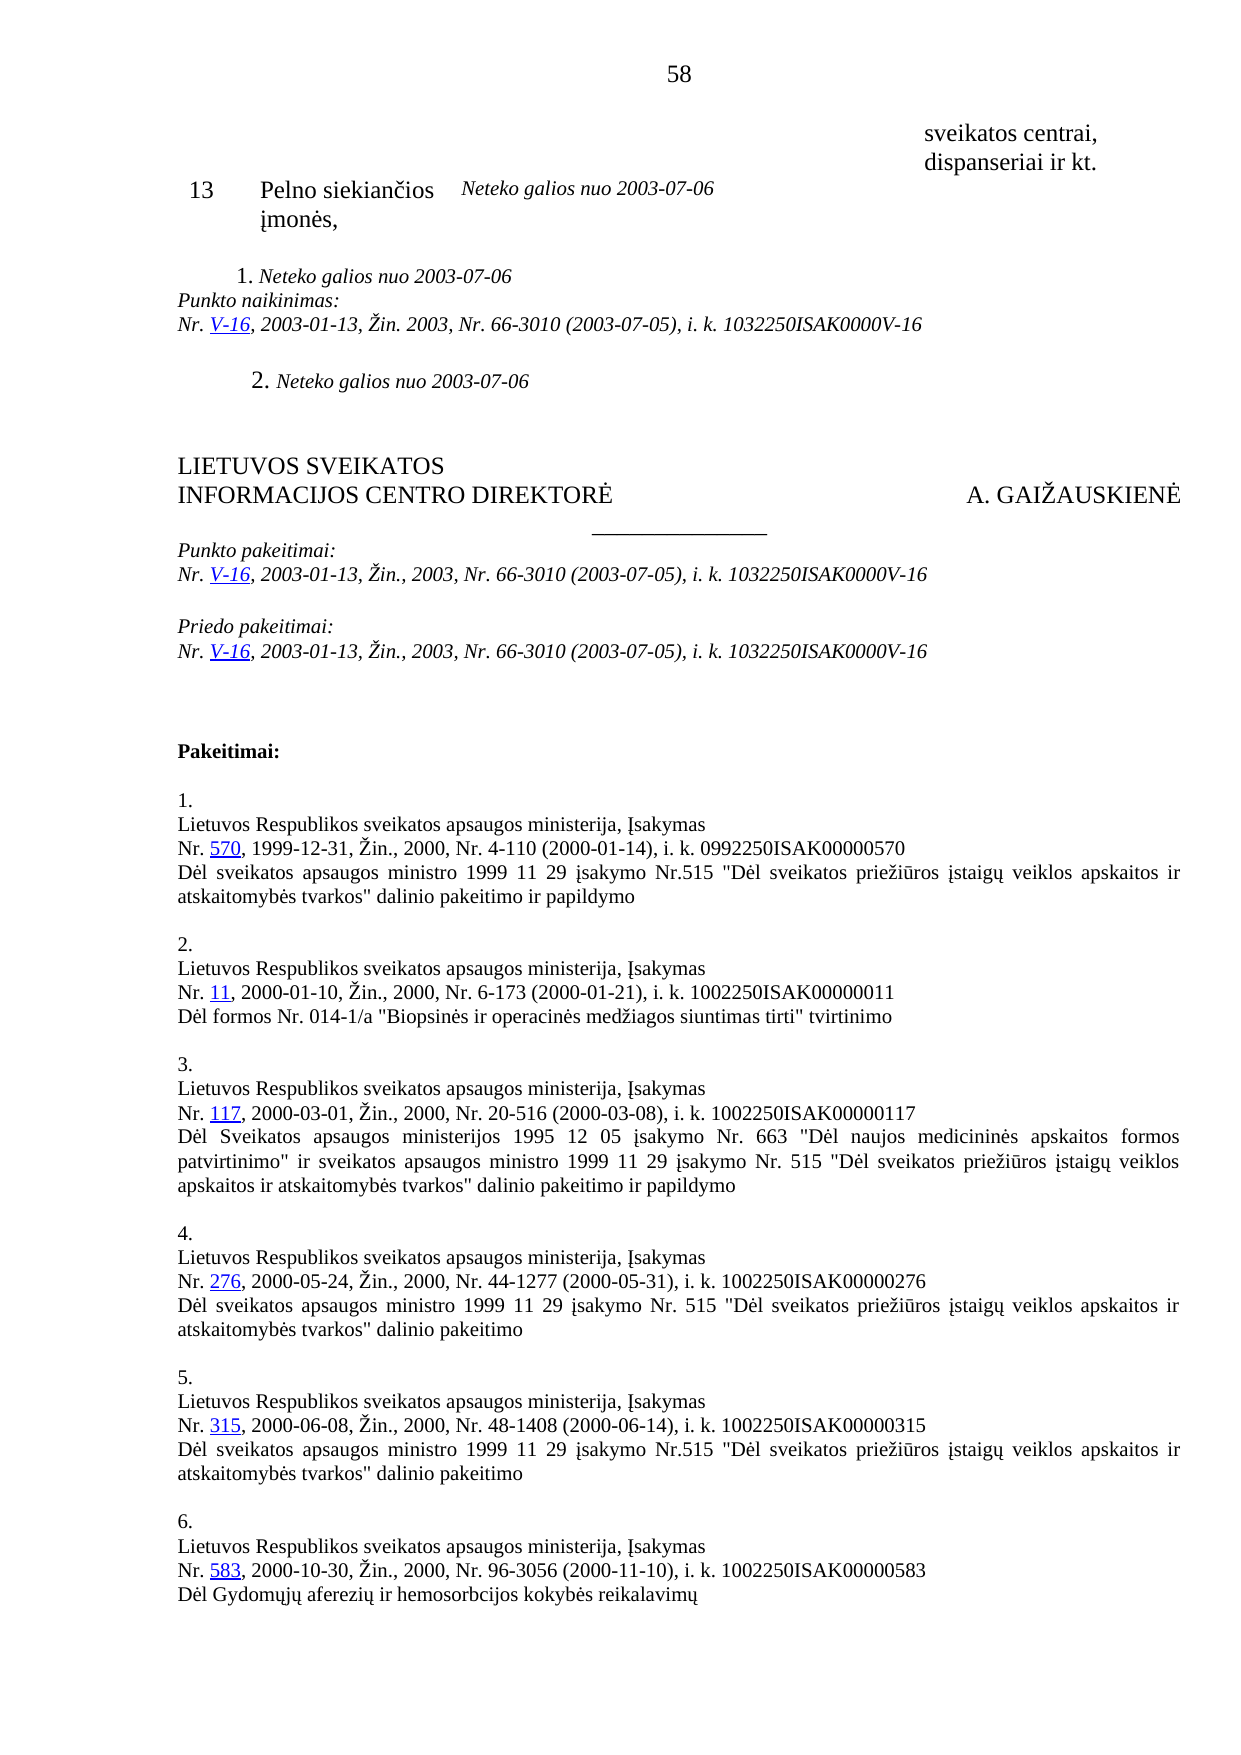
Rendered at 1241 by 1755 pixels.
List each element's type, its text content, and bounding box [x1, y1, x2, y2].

text Nr. 276, 2000-05-24, Žin., 2000, Nr. 44-1277 (2000-05-31), i. k. 1002250ISAK00000276 [177, 1269, 1181, 1293]
table_cell [773, 176, 913, 233]
table_cell Pelno siekiančios įmonės, [249, 176, 450, 233]
table_cell [177, 118, 248, 176]
text LIETUVOS SVEIKATOS [177, 451, 1181, 480]
table_cell Neteko galios nuo 2003-07-06 [450, 176, 773, 233]
text Dėl Sveikatos apsaugos ministerijos 1995 12 05 įsakymo Nr. 663 "Dėl naujos medicininės apskaitos formos patvirtinimo" ir sveikatos apsaugos ministro 1999 11 29 įsakymo Nr. 515 "Dėl sveikatos priežiūros įstaigų veiklos apskaitos ir atskaitomybės tvarkos" dalinio pakeitimo ir papildymo [177, 1124, 1181, 1197]
text ______________ [177, 509, 1181, 538]
text Nr. V-16, 2003-01-13, Žin., 2003, Nr. 66-3010 (2003-07-05), i. k. 1032250ISAK0000V-16 [177, 562, 1181, 586]
text Priedo pakeitimai: [177, 614, 1181, 638]
text 5. [177, 1365, 1181, 1389]
text Dėl sveikatos apsaugos ministro 1999 11 29 įsakymo Nr.515 "Dėl sveikatos priežiūros įstaigų veiklos apskaitos ir atskaitomybės tvarkos" dalinio pakeitimo [177, 1437, 1181, 1485]
table_cell sveikatos centrai, dispanseriai ir kt. [913, 118, 1180, 176]
text Lietuvos Respublikos sveikatos apsaugos ministerija, Įsakymas [177, 812, 1181, 836]
text Lietuvos Respublikos sveikatos apsaugos ministerija, Įsakymas [177, 1245, 1181, 1269]
text Dėl Gydomųjų aferezių ir hemosorbcijos kokybės reikalavimų [177, 1582, 1181, 1606]
text Nr. 117, 2000-03-01, Žin., 2000, Nr. 20-516 (2000-03-08), i. k. 1002250ISAK00000117 [177, 1100, 1181, 1124]
text Dėl sveikatos apsaugos ministro 1999 11 29 įsakymo Nr. 515 "Dėl sveikatos priežiūros įstaigų veiklos apskaitos ir atskaitomybės tvarkos" dalinio pakeitimo [177, 1293, 1181, 1341]
text Dėl formos Nr. 014-1/a "Biopsinės ir operacinės medžiagos siuntimas tirti" tvirtinimo [177, 1004, 1181, 1028]
text INFORMACIJOS CENTRO DIREKTORĖ A. GAIŽAUSKIENĖ [177, 480, 1181, 509]
text 4. [177, 1221, 1181, 1245]
text 3. [177, 1052, 1181, 1076]
text Dėl sveikatos apsaugos ministro 1999 11 29 įsakymo Nr.515 "Dėl sveikatos priežiūros įstaigų veiklos apskaitos ir atskaitomybės tvarkos" dalinio pakeitimo ir papildymo [177, 860, 1181, 908]
text Lietuvos Respublikos sveikatos apsaugos ministerija, Įsakymas [177, 1389, 1181, 1413]
text Nr. 315, 2000-06-08, Žin., 2000, Nr. 48-1408 (2000-06-14), i. k. 1002250ISAK00000315 [177, 1413, 1181, 1437]
text Nr. 583, 2000-10-30, Žin., 2000, Nr. 96-3056 (2000-11-10), i. k. 1002250ISAK00000583 [177, 1558, 1181, 1582]
text 2. Neteko galios nuo 2003-07-06 [177, 365, 1181, 394]
table_cell 13 [177, 176, 248, 233]
text Nr. V-16, 2003-01-13, Žin. 2003, Nr. 66-3010 (2003-07-05), i. k. 1032250ISAK0000V-16 [177, 312, 1181, 336]
text 1. [177, 788, 1181, 812]
text Lietuvos Respublikos sveikatos apsaugos ministerija, Įsakymas [177, 1076, 1181, 1100]
text 2. [177, 932, 1181, 956]
text Lietuvos Respublikos sveikatos apsaugos ministerija, Įsakymas [177, 1533, 1181, 1558]
table_cell [773, 118, 913, 176]
text Nr. 11, 2000-01-10, Žin., 2000, Nr. 6-173 (2000-01-21), i. k. 1002250ISAK00000011 [177, 980, 1181, 1004]
text Punkto naikinimas: [177, 288, 1181, 312]
text 6. [177, 1509, 1181, 1533]
text Pakeitimai: [177, 739, 1181, 763]
table_cell [450, 118, 773, 176]
text Punkto pakeitimai: [177, 538, 1181, 562]
text Nr. 570, 1999-12-31, Žin., 2000, Nr. 4-110 (2000-01-14), i. k. 0992250ISAK00000570 [177, 836, 1181, 860]
text Nr. V-16, 2003-01-13, Žin., 2003, Nr. 66-3010 (2003-07-05), i. k. 1032250ISAK0000V-16 [177, 638, 1181, 663]
table_cell [249, 118, 450, 176]
text 1. Neteko galios nuo 2003-07-06 [177, 262, 1181, 288]
text Lietuvos Respublikos sveikatos apsaugos ministerija, Įsakymas [177, 956, 1181, 980]
table_cell [913, 176, 1180, 233]
